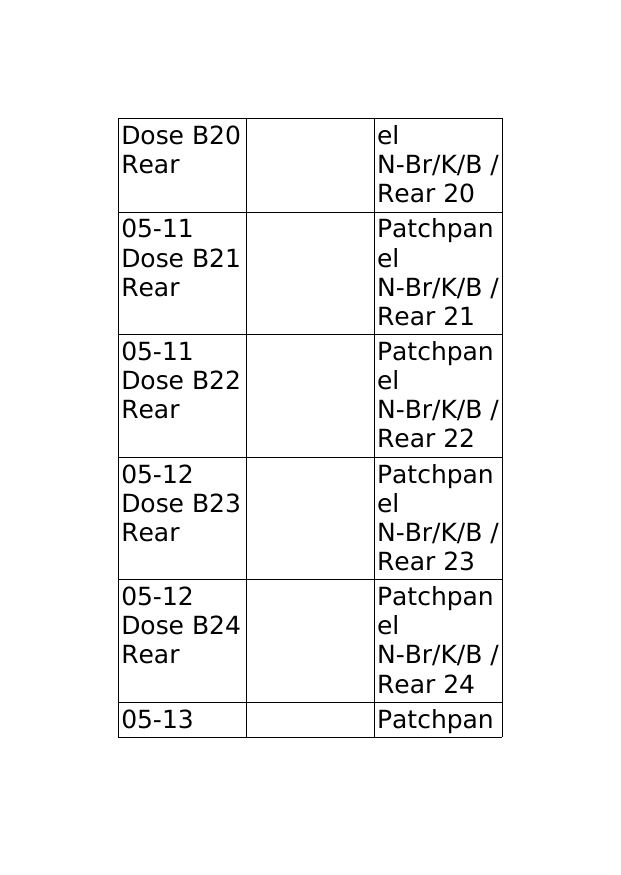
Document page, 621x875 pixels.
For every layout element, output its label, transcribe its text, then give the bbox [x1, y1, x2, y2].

table_cell [247, 119, 374, 212]
table_cell [247, 580, 374, 702]
table_cell Patchpan [375, 703, 502, 737]
table_cell Patchpanel N-Br/K/B / Rear 21 [375, 213, 502, 334]
table_cell [247, 335, 374, 457]
table_cell Patchpanel N-Br/K/B / Rear 23 [375, 458, 502, 579]
table_cell Patchpanel N-Br/K/B / Rear 22 [375, 335, 502, 457]
table_cell [247, 703, 374, 737]
table_cell [247, 213, 374, 334]
table_cell 05-12 Dose B24 Rear [119, 580, 246, 702]
table_cell Patchpanel N-Br/K/B / Rear 24 [375, 580, 502, 702]
table_cell el N-Br/K/B / Rear 20 [375, 119, 502, 212]
table_cell 05-12 Dose B23 Rear [119, 458, 246, 579]
table_cell 05-11 Dose B22 Rear [119, 335, 246, 457]
table_cell 05-11 Dose B21 Rear [119, 213, 246, 334]
table_cell [247, 458, 374, 579]
table_cell 05-13 [119, 703, 246, 737]
table_cell Dose B20 Rear [119, 119, 246, 212]
